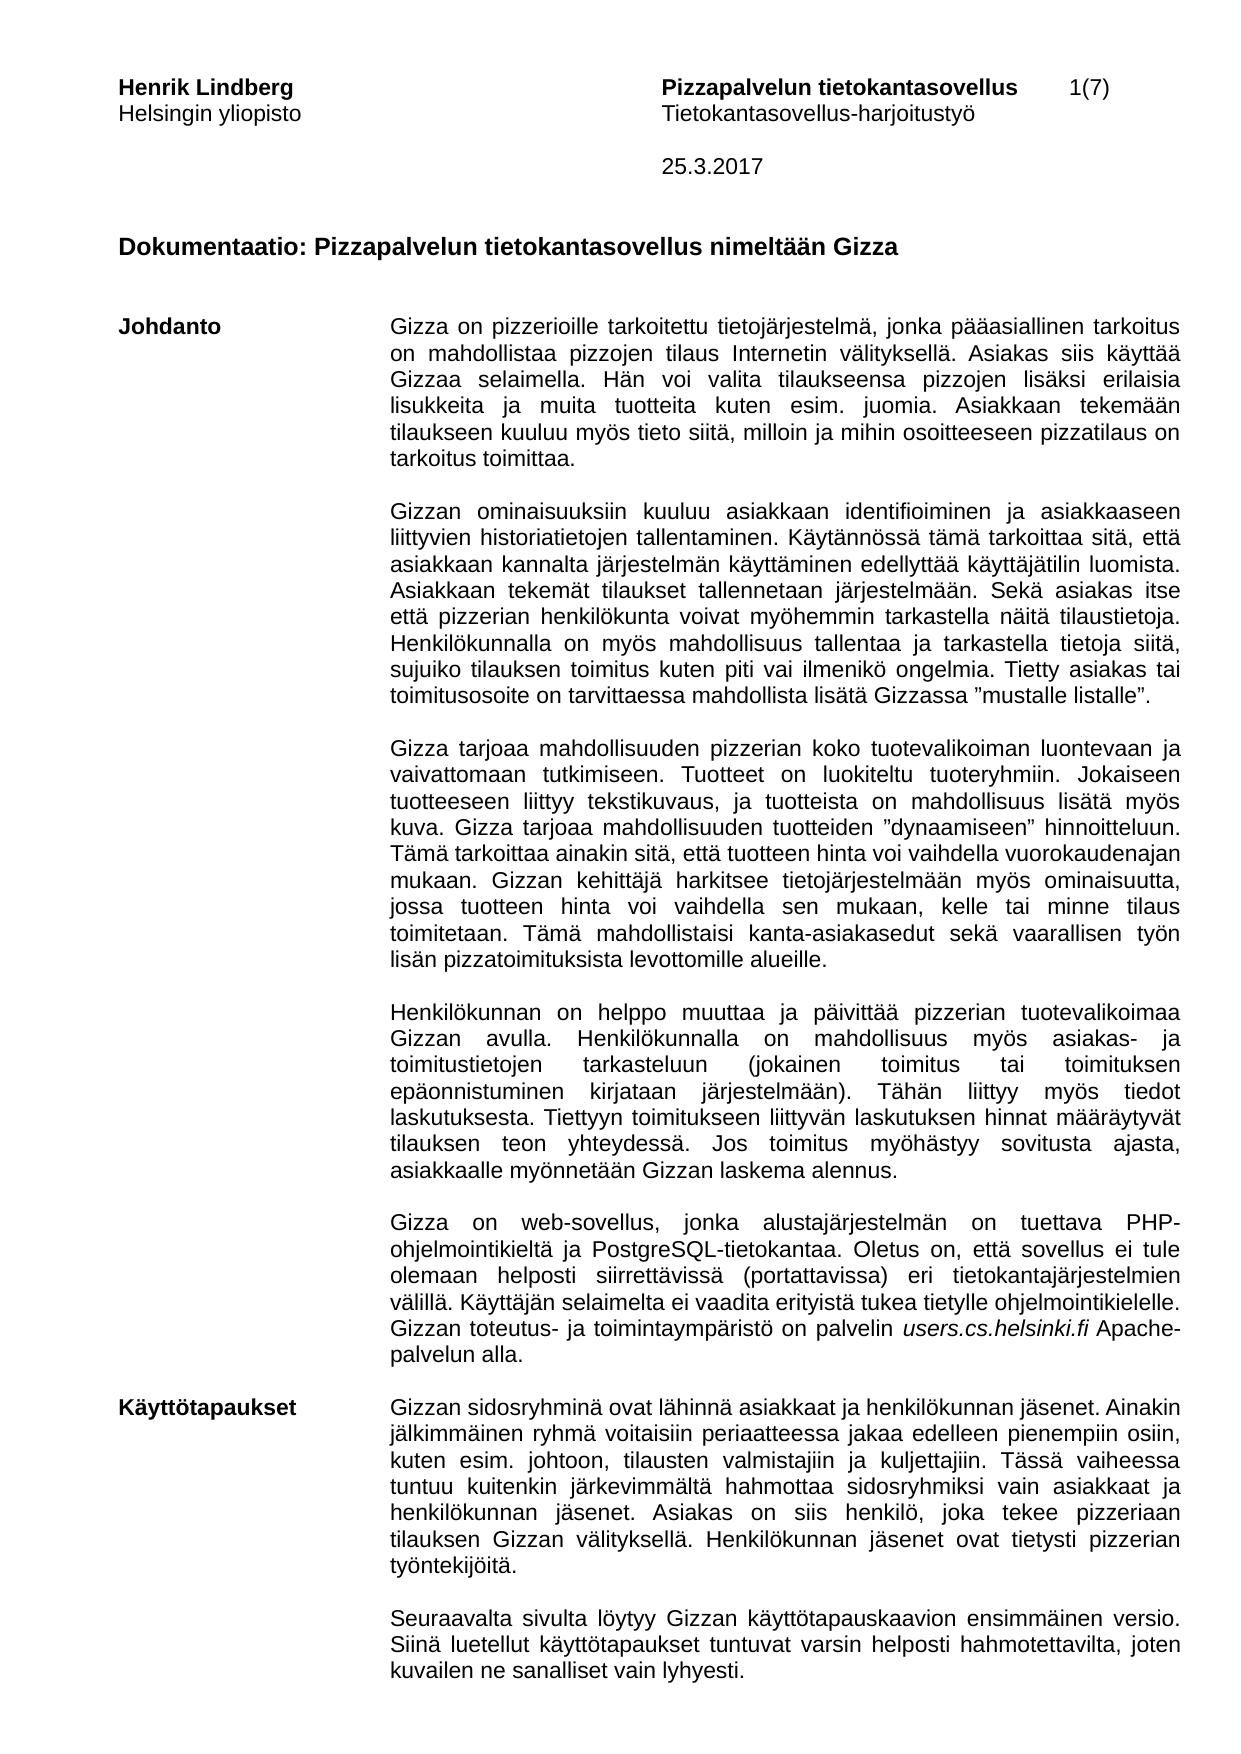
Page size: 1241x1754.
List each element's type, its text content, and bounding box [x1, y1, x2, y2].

text Gizza on web-sovellus, jonka alustajärjestelmän on tuettava PHP-ohjelmointikieltä ja PostgreSQL-tietokantaa. Oletus on, että sovellus ei tule olemaan helposti siirrettävissä (portattavissa) eri tietokantajärjestelmien välillä. Käyttäjän selaimelta ei vaadita erityistä tukea tietylle ohjelmointikielelle. Gizzan toteutus- ja toimintaympäristö on palvelin users.cs.helsinki.fi Apache-palvelun alla. [118, 1209, 1181, 1367]
text Johdanto Gizza on pizzerioille tarkoitettu tietojärjestelmä, jonka pääasiallinen tarkoitus on mahdollistaa pizzojen tilaus Internetin välityksellä. Asiakas siis käyttää Gizzaa selaimella. Hän voi valita tilaukseensa pizzojen lisäksi erilaisia lisukkeita ja muita tuotteita kuten esim. juomia. Asiakkaan tekemään tilaukseen kuuluu myös tieto siitä, milloin ja mihin osoitteeseen pizzatilaus on tarkoitus toimittaa. [118, 313, 1181, 471]
text Gizza tarjoaa mahdollisuuden pizzerian koko tuotevalikoiman luontevaan ja vaivattomaan tutkimiseen. Tuotteet on luokiteltu tuoteryhmiin. Jokaiseen tuotteeseen liittyy tekstikuvaus, ja tuotteista on mahdollisuus lisätä myös kuva. Gizza tarjoaa mahdollisuuden tuotteiden ”dynaamiseen” hinnoitteluun. Tämä tarkoittaa ainakin sitä, että tuotteen hinta voi vaihdella vuorokaudenajan mukaan. Gizzan kehittäjä harkitsee tietojärjestelmään myös ominaisuutta, jossa tuotteen hinta voi vaihdella sen mukaan, kelle tai minne tilaus toimitetaan. Tämä mahdollistaisi kanta-asiakasedut sekä vaarallisen työn lisän pizzatoimituksista levottomille alueille. [118, 735, 1181, 972]
text Käyttötapaukset Gizzan sidosryhminä ovat lähinnä asiakkaat ja henkilökunnan jäsenet. Ainakin jälkimmäinen ryhmä voitaisiin periaatteessa jakaa edelleen pienempiin osiin, kuten esim. johtoon, tilausten valmistajiin ja kuljettajiin. Tässä vaiheessa tuntuu kuitenkin järkevimmältä hahmottaa sidosryhmiksi vain asiakkaat ja henkilökunnan jäsenet. Asiakas on siis henkilö, joka tekee pizzeriaan tilauksen Gizzan välityksellä. Henkilökunnan jäsenet ovat tietysti pizzerian työntekijöitä. [118, 1394, 1181, 1578]
text Henkilökunnan on helppo muuttaa ja päivittää pizzerian tuotevalikoimaa Gizzan avulla. Henkilökunnalla on mahdollisuus myös asiakas- ja toimitustietojen tarkasteluun (jokainen toimitus tai toimituksen epäonnistuminen kirjataan järjestelmään). Tähän liittyy myös tiedot laskutuksesta. Tiettyyn toimitukseen liittyvän laskutuksen hinnat määräytyvät tilauksen teon yhteydessä. Jos toimitus myöhästyy sovitusta ajasta, asiakkaalle myönnetään Gizzan laskema alennus. [118, 998, 1181, 1183]
text Gizzan ominaisuuksiin kuuluu asiakkaan identifioiminen ja asiakkaaseen liittyvien historiatietojen tallentaminen. Käytännössä tämä tarkoittaa sitä, että asiakkaan kannalta järjestelmän käyttäminen edellyttää käyttäjätilin luomista. Asiakkaan tekemät tilaukset tallennetaan järjestelmään. Sekä asiakas itse että pizzerian henkilökunta voivat myöhemmin tarkastella näitä tilaustietoja. Henkilökunnalla on myös mahdollisuus tallentaa ja tarkastella tietoja siitä, sujuiko tilauksen toimitus kuten piti vai ilmenikö ongelmia. Tietty asiakas tai toimitusosoite on tarvittaessa mahdollista lisätä Gizzassa ”mustalle listalle”. [118, 498, 1181, 709]
text Dokumentaatio: Pizzapalvelun tietokantasovellus nimeltään Gizza [118, 232, 1181, 261]
text Seuraavalta sivulta löytyy Gizzan käyttötapauskaavion ensimmäinen versio. Siinä luetellut käyttötapaukset tuntuvat varsin helposti hahmotettavilta, joten kuvailen ne sanalliset vain lyhyesti. [118, 1605, 1181, 1684]
